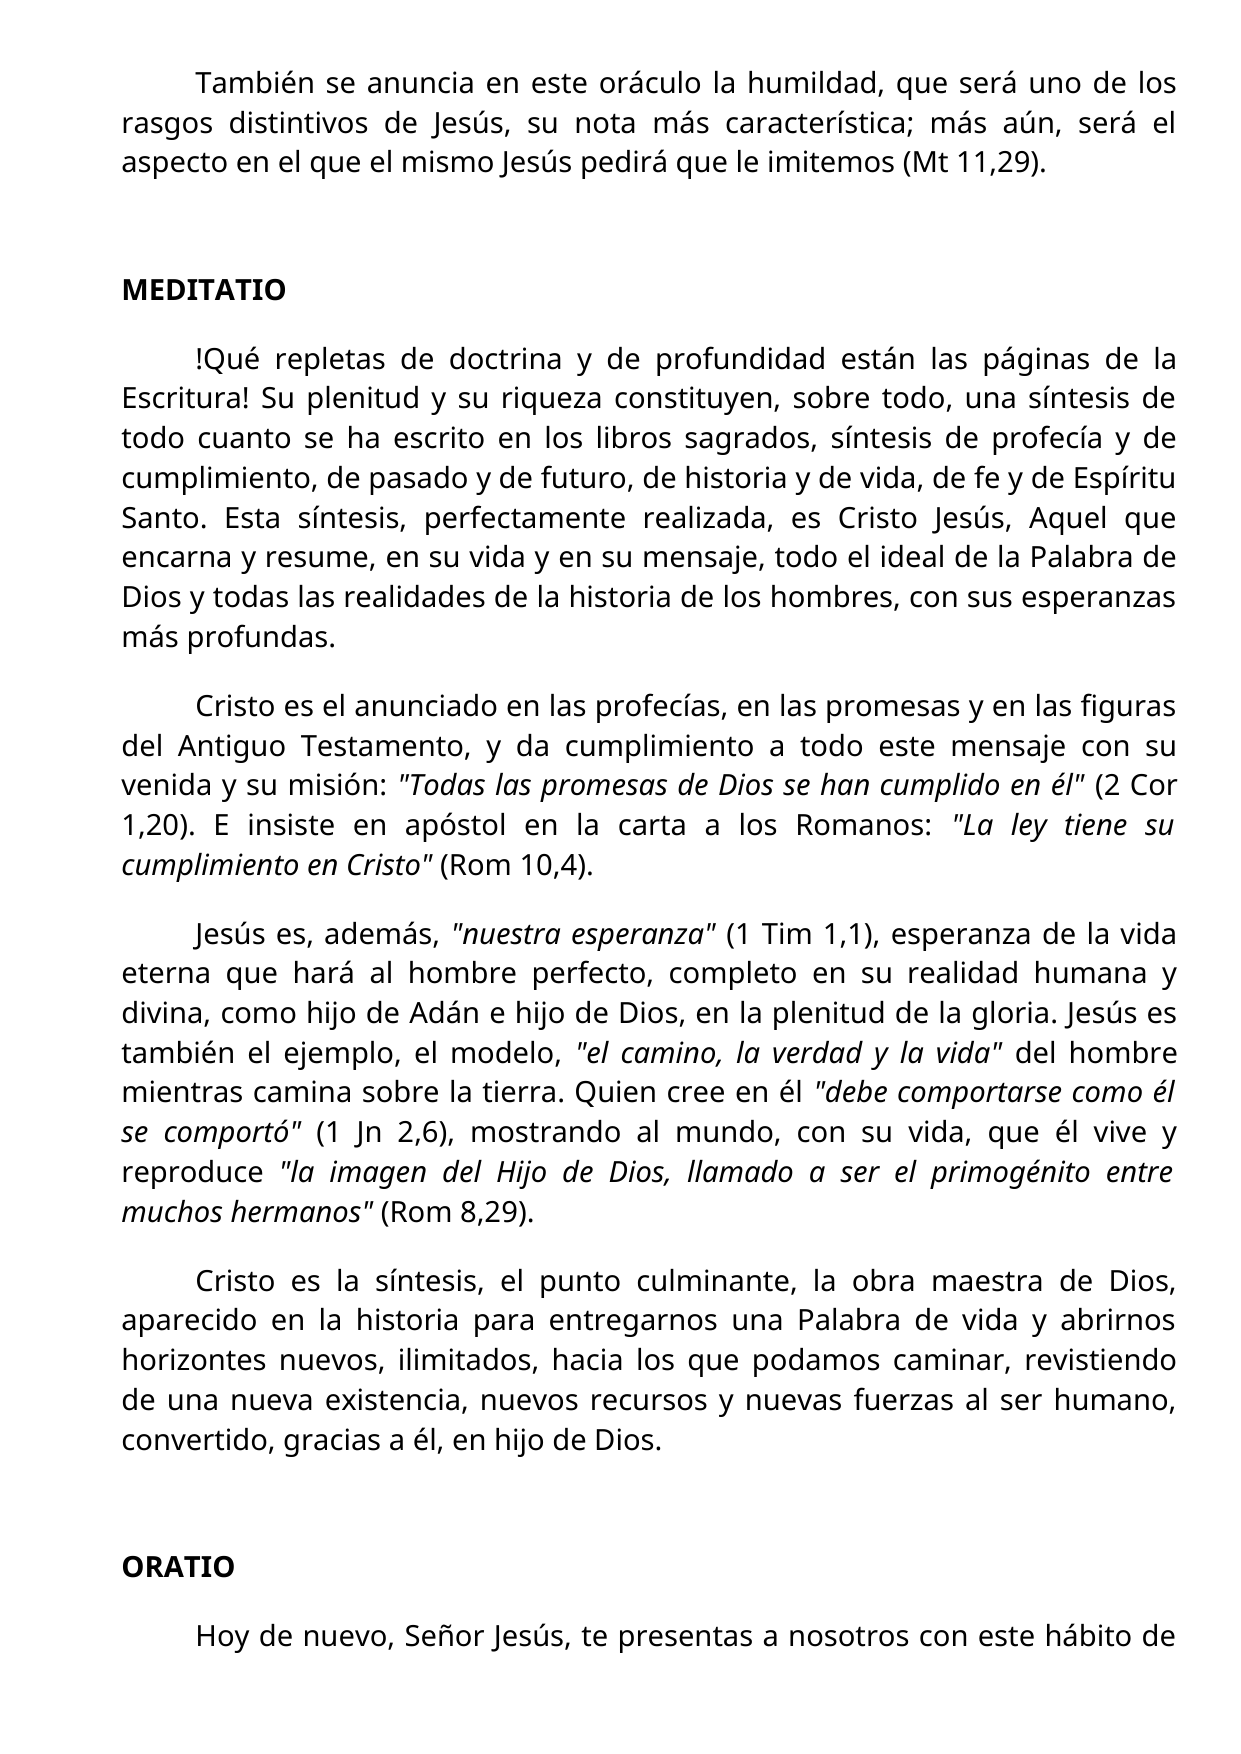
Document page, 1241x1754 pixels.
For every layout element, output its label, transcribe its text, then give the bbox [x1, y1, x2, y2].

table_header También se anuncia en este oráculo la humildad, que será uno de los rasgos distintivos de Jesús, su nota más característica; más aún, será el aspecto en el que el mismo Jesús pedirá que le imitemos (Mt 11,29). MEDITATIO !Qué repletas de doctrina y de profundidad están las páginas de la Escritura! Su plenitud y su riqueza constituyen, sobre todo, una síntesis de todo cuanto se ha escrito en los libros sagrados, síntesis de profecía y de cumplimiento, de pasado y de futuro, de historia y de vida, de fe y de Espíritu Santo. Esta síntesis, perfectamente realizada, es Cristo Jesús, Aquel que encarna y resume, en su vida y en su mensaje, todo el ideal de la Palabra de Dios y todas las realidades de la historia de los hombres, con sus esperanzas más profundas. Cristo es el anunciado en las profecías, en las promesas y en las figuras del Antiguo Testamento, y da cumplimiento a todo este mensaje con su venida y su misión: "Todas las promesas de Dios se han cumplido en él" (2 Cor 1,20). E insiste en apóstol en la carta a los Romanos: "La ley tiene su cumplimiento en Cristo" (Rom 10,4). Jesús es, además, "nuestra esperanza" (1 Tim 1,1), esperanza de la vida eterna que hará al hombre perfecto, completo en su realidad humana y divina, como hijo de Adán e hijo de Dios, en la plenitud de la gloria. Jesús es también el ejemplo, el modelo, "el camino, la verdad y la vida" del hombre mientras camina sobre la tierra. Quien cree en él "debe comportarse como él se comportó" (1 Jn 2,6), mostrando al mundo, con su vida, que él vive y reproduce "la imagen del Hijo de Dios, llamado a ser el primogénito entre muchos hermanos" (Rom 8,29). Cristo es la síntesis, el punto culminante, la obra maestra de Dios, aparecido en la historia para entregarnos una Palabra de vida y abrirnos horizontes nuevos, ilimitados, hacia los que podamos caminar, revistiendo de una nueva existencia, nuevos recursos y nuevas fuerzas al ser humano, convertido, gracias a él, en hijo de Dios. ORATIO Hoy de nuevo, Señor Jesús, te presentas a nosotros con este hábito de [118, 59, 1181, 1658]
